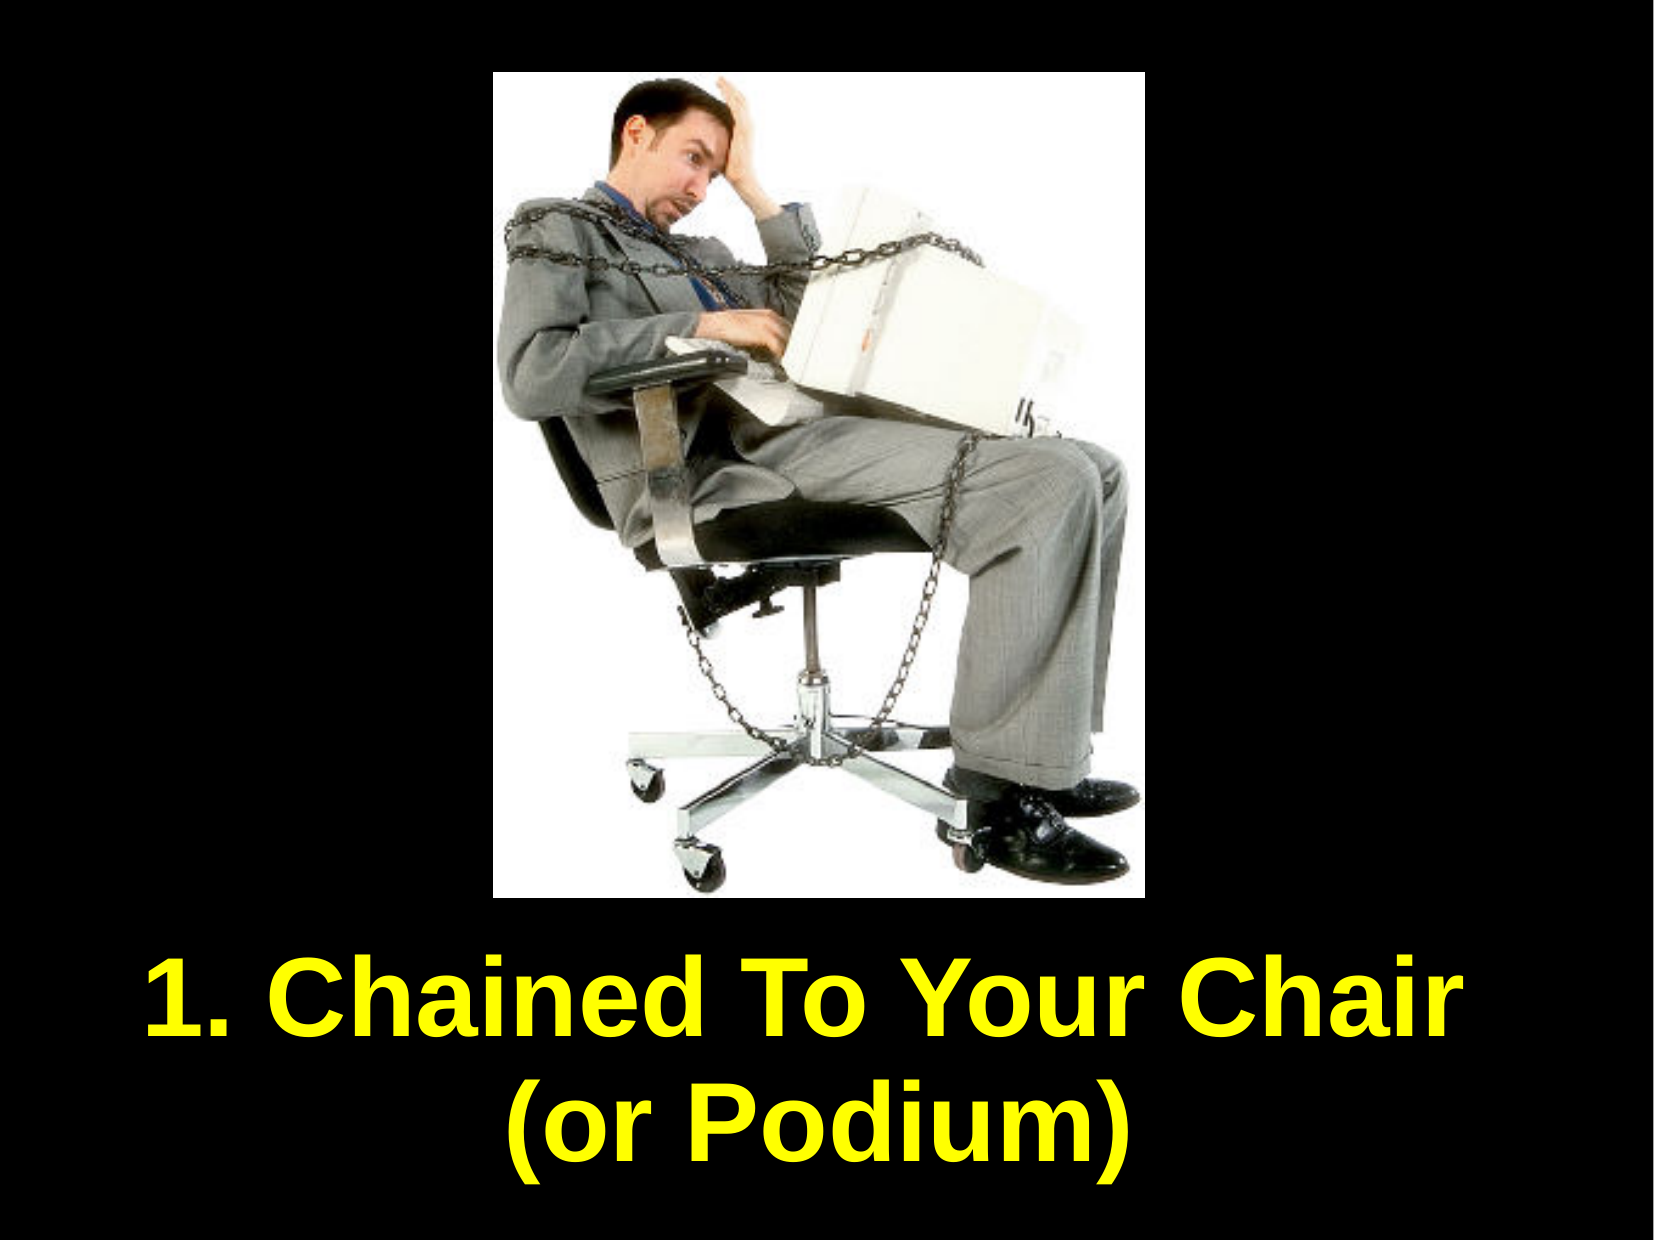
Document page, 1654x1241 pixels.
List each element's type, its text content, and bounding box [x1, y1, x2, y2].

picture [493, 72, 1145, 898]
title 1. Chained To Your Chair (or Podium) [75, 934, 1564, 1186]
